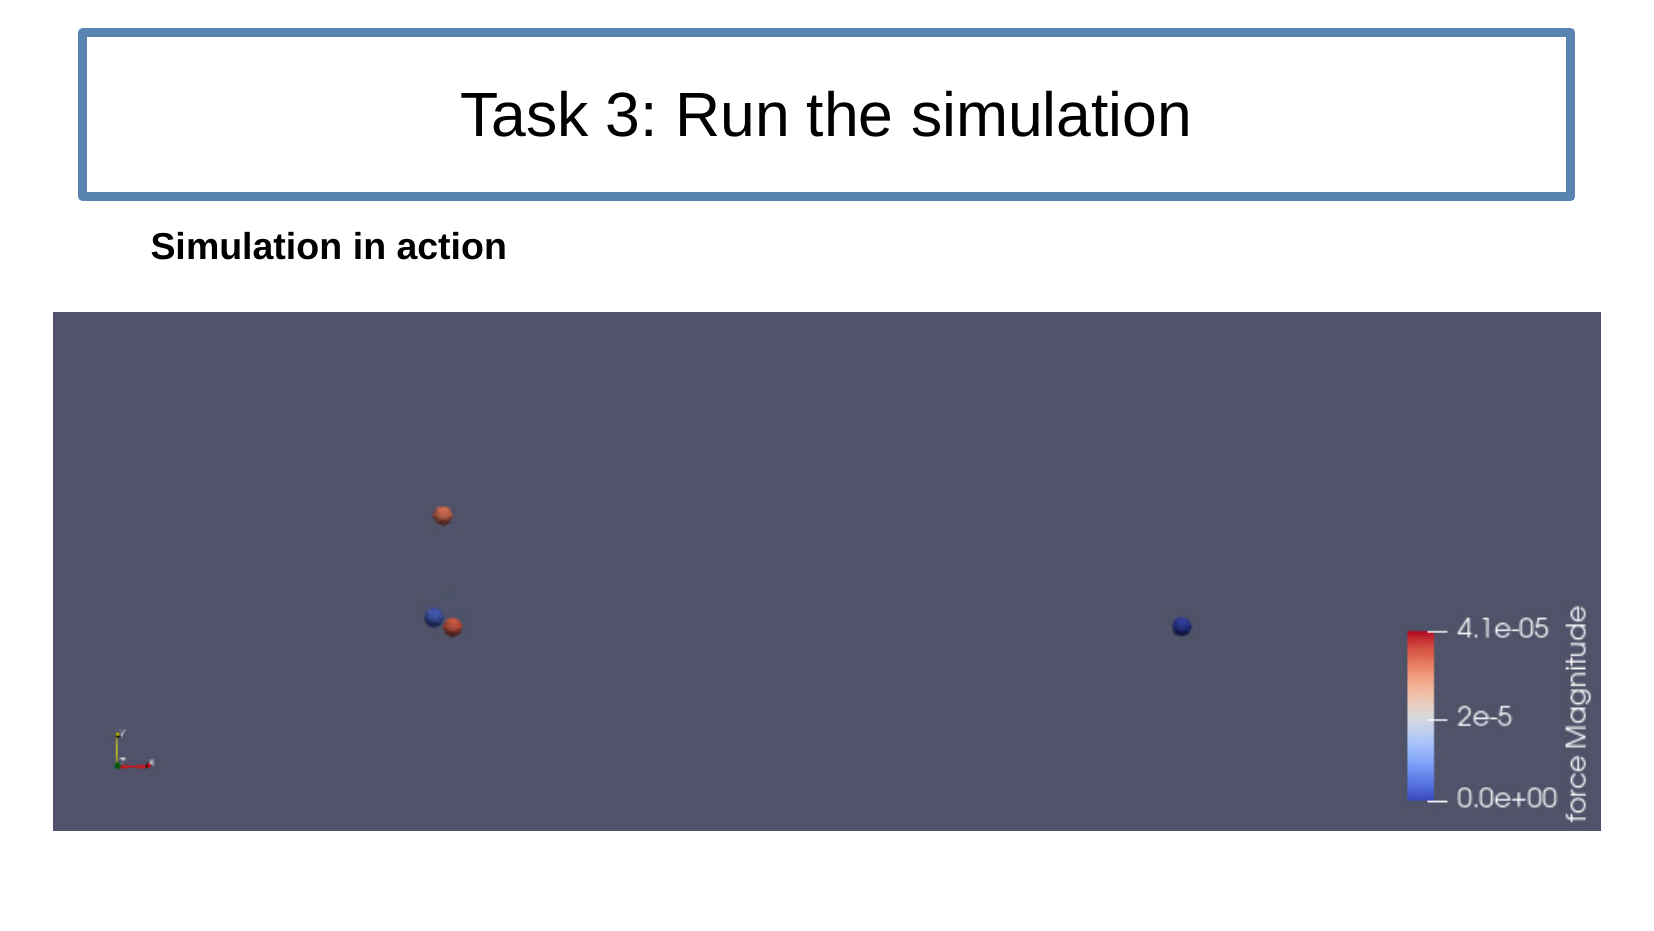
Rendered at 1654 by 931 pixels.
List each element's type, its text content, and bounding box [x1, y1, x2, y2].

title Task 3: Run the simulation [82, 32, 1571, 197]
text_box [52, 311, 1602, 832]
text_box Simulation in action [135, 217, 1051, 317]
